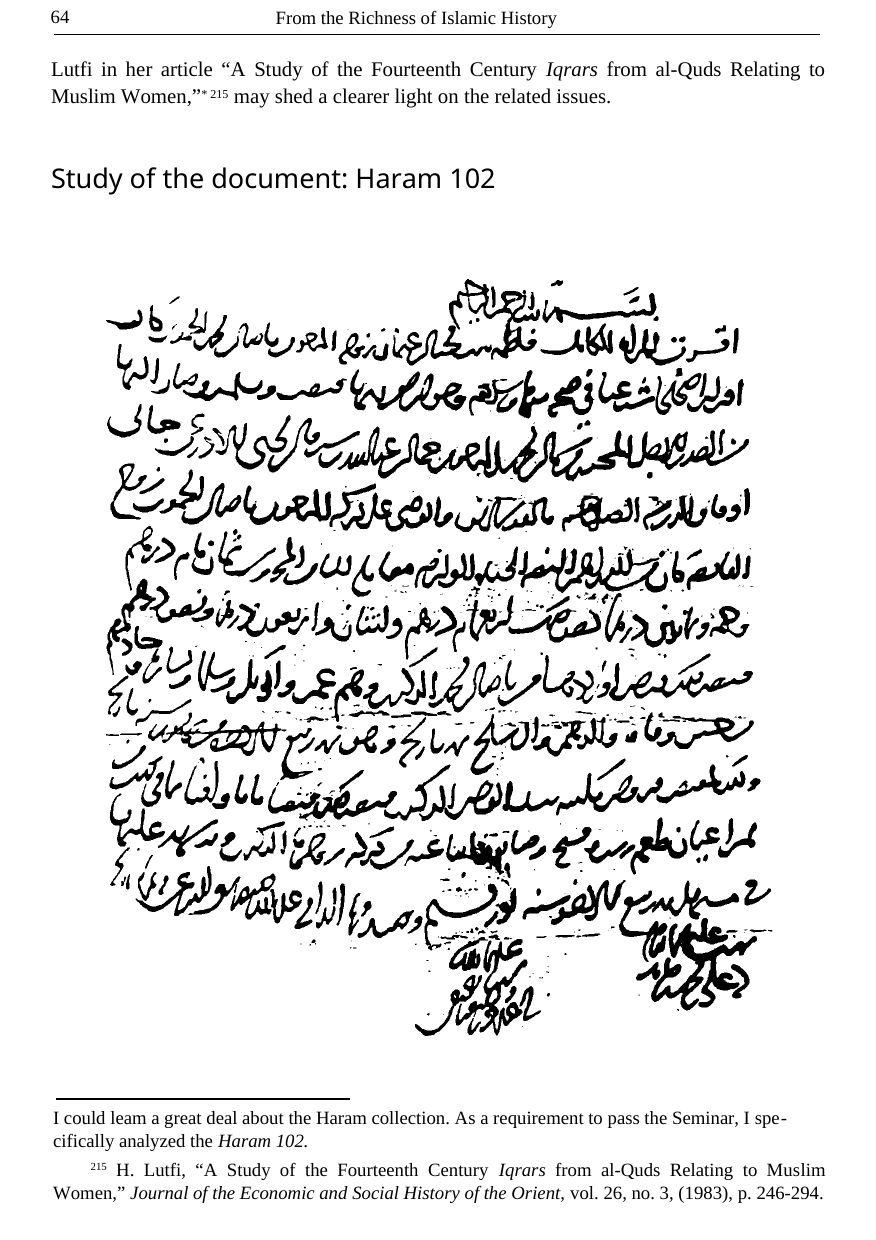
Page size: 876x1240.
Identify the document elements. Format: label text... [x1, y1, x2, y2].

text I could leam a great deal about the Haram collection. As a requirement to pass the Seminar, I spe­cifically analyzed the Haram 102. [53, 1107, 825, 1152]
text 215 H. Lutfi, “A Study of the Fourteenth Century Iqrars from al-Quds Relating to Mus­lim Women,” Journal of the Economic and Social History of the Orient, vol. 26, no. 3, (1983), p. 246-294. [53, 1158, 825, 1203]
text 64 [50, 6, 75, 27]
subtitle Study of the document: Haram 102 [51, 159, 825, 196]
text Lutfi in her article “A Study of the Fourteenth Century Iqrars from al-Quds Relating to Muslim Women,”* 215 may shed a clearer light on the related issues. [51, 57, 825, 108]
picture [105, 279, 773, 1036]
text From the Richness of Islamic History [275, 7, 598, 28]
